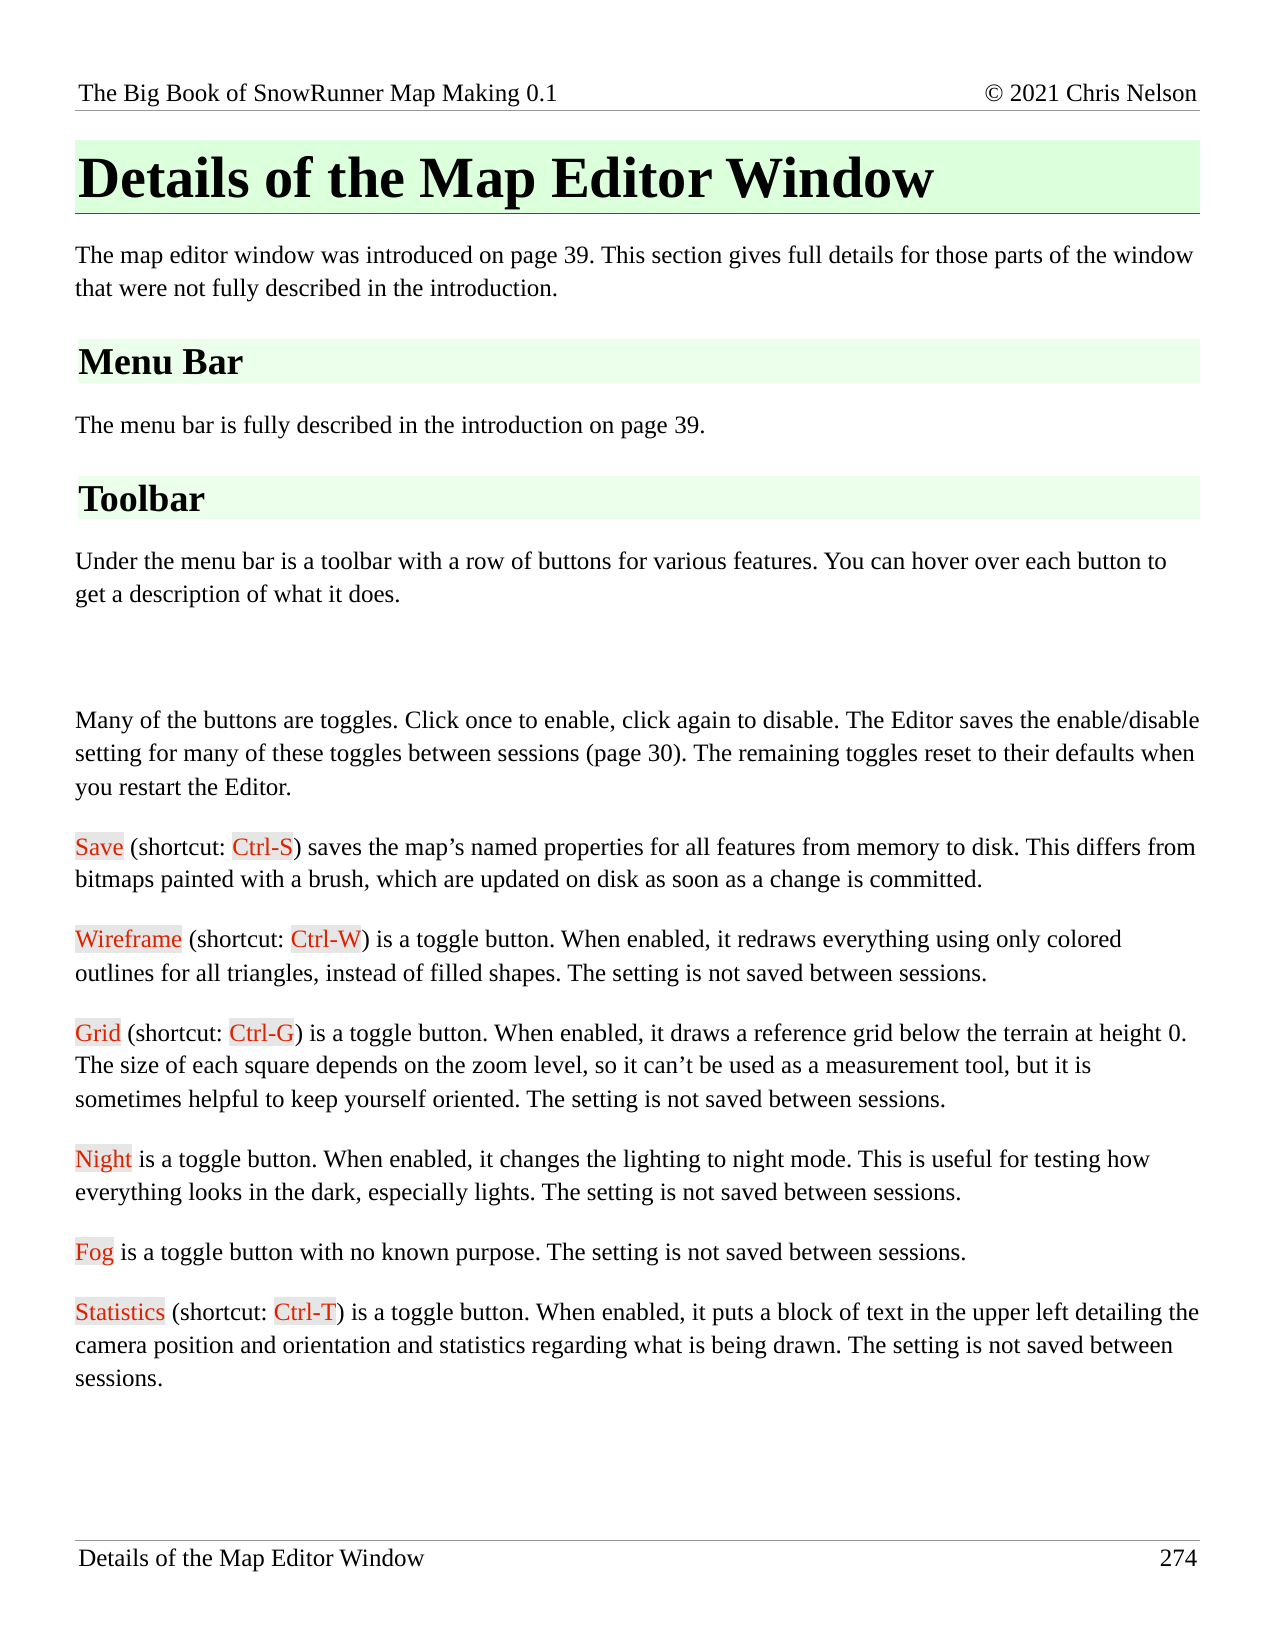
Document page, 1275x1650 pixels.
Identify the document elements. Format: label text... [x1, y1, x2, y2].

text Many of the buttons are toggles. Click once to enable, click again to disable. The Editor saves the enable/disable setting for many of these toggles between sessions (page 30). The remaining toggles reset to their defaults when you restart the Editor. [75, 706, 1200, 800]
text Grid (shortcut: Ctrl-G) is a toggle button. When enabled, it draws a reference grid below the terrain at height 0. The size of each square depends on the zoom level, so it can’t be used as a measurement tool, but it is sometimes helpful to keep yourself oriented. The setting is not saved between sessions. [75, 1018, 1200, 1112]
text Under the menu bar is a toolbar with a row of buttons for various features. You can hover over each button to get a description of what it does. [75, 546, 1200, 608]
subtitle Menu Bar [78, 339, 1200, 383]
text Fog is a toggle button with no known purpose. The setting is not saved between sessions. [114, 1237, 1200, 1265]
text Night is a toggle button. When enabled, it changes the lighting to night mode. This is useful for testing how everything looks in the dark, especially lights. The setting is not saved between sessions. [75, 1144, 1200, 1205]
text The menu bar is fully described in the introduction on page 39. [75, 410, 1200, 438]
subtitle Details of the Map Editor Window [75, 140, 1200, 213]
text Wireframe (shortcut: Ctrl-W) is a toggle button. When enabled, it redraws everything using only colored outlines for all triangles, instead of filled shapes. The setting is not saved between sessions. [75, 924, 1200, 986]
subtitle Toolbar [78, 476, 1200, 519]
text The map editor window was introduced on page 39. This section gives full details for those parts of the window that were not fully described in the introduction. [75, 240, 1200, 302]
text Save (shortcut: Ctrl-S) saves the map’s named properties for all features from memory to disk. This differs from bitmaps painted with a brush, which are updated on disk as soon as a change is committed. [75, 832, 1200, 893]
text Statistics (shortcut: Ctrl-T) is a toggle button. When enabled, it puts a block of text in the upper left detailing the camera position and orientation and statistics regarding what is being drawn. The setting is not saved between sessions. [75, 1297, 1200, 1391]
